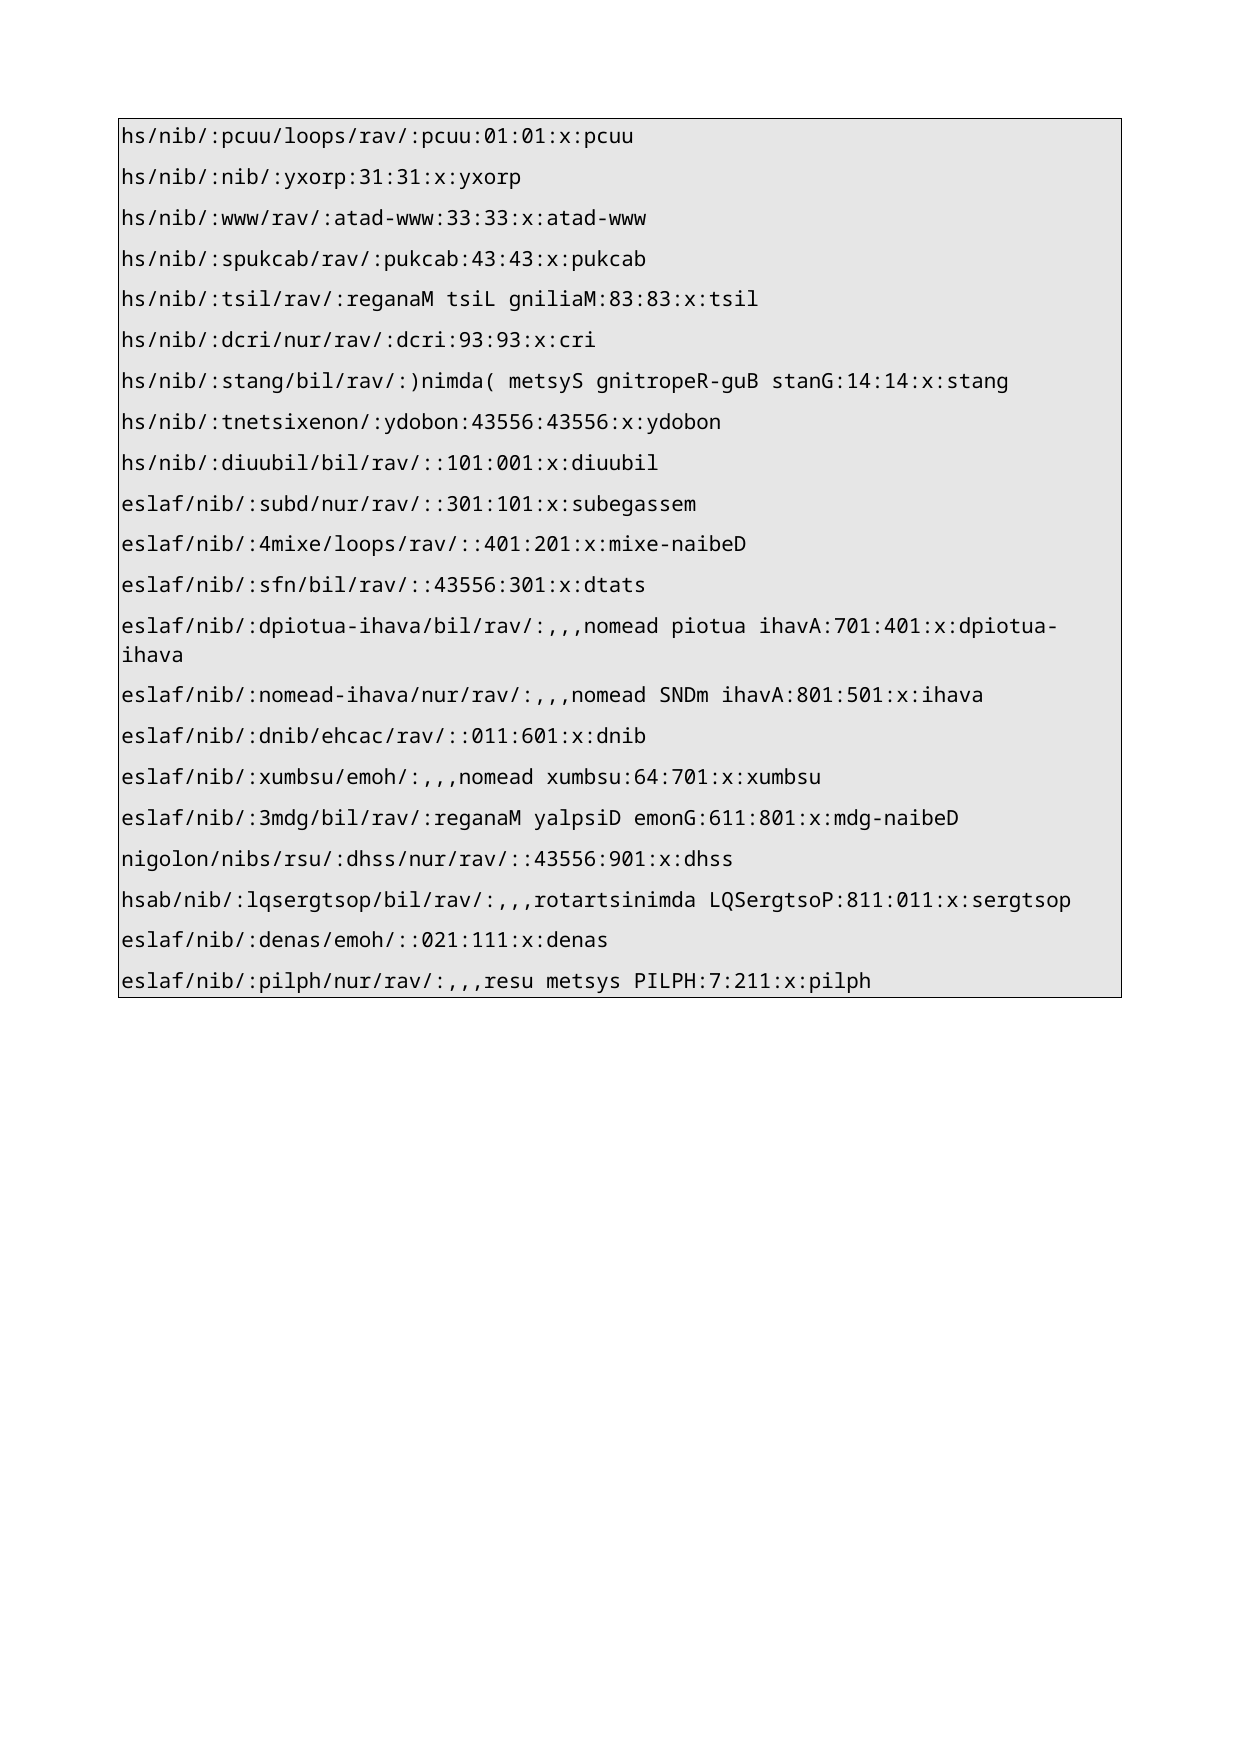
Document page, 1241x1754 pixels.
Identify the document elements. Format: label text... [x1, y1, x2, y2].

text hs/nib/:nib/:yxorp:31:31:x:yxorp [119, 159, 1121, 191]
text hs/nib/:tsil/rav/:reganaM tsiL gniliaM:83:83:x:tsil [119, 281, 1121, 313]
text hs/nib/:pcuu/loops/rav/:pcuu:01:01:x:pcuu [119, 119, 1121, 150]
text hs/nib/:stang/bil/rav/:)nimda( metsyS gnitropeR-guB stanG:14:14:x:stang [119, 363, 1121, 395]
text eslaf/nib/:4mixe/loops/rav/::401:201:x:mixe-naibeD [119, 526, 1121, 558]
text eslaf/nib/:denas/emoh/::021:111:x:denas [119, 922, 1121, 954]
text hs/nib/:diuubil/bil/rav/::101:001:x:diuubil [119, 445, 1121, 476]
text eslaf/nib/:sfn/bil/rav/::43556:301:x:dtats [119, 567, 1121, 599]
text hs/nib/:www/rav/:atad-www:33:33:x:atad-www [119, 200, 1121, 231]
text eslaf/nib/:dpiotua-ihava/bil/rav/:,,,nomead piotua ihavA:701:401:x:dpiotua-ihava [119, 608, 1121, 668]
text eslaf/nib/:nomead-ihava/nur/rav/:,,,nomead SNDm ihavA:801:501:x:ihava [119, 677, 1121, 709]
text eslaf/nib/:subd/nur/rav/::301:101:x:subegassem [119, 486, 1121, 517]
text hsab/nib/:lqsergtsop/bil/rav/:,,,rotartsinimda LQSergtsoP:811:011:x:sergtsop [119, 882, 1121, 913]
text eslaf/nib/:dnib/ehcac/rav/::011:601:x:dnib [119, 718, 1121, 750]
text eslaf/nib/:xumbsu/emoh/:,,,nomead xumbsu:64:701:x:xumbsu [119, 759, 1121, 791]
text nigolon/nibs/rsu/:dhss/nur/rav/::43556:901:x:dhss [119, 841, 1121, 872]
text eslaf/nib/:pilph/nur/rav/:,,,resu metsys PILPH:7:211:x:pilph [119, 963, 1121, 997]
text eslaf/nib/:3mdg/bil/rav/:reganaM yalpsiD emonG:611:801:x:mdg-naibeD [119, 800, 1121, 831]
text hs/nib/:tnetsixenon/:ydobon:43556:43556:x:ydobon [119, 404, 1121, 436]
text hs/nib/:spukcab/rav/:pukcab:43:43:x:pukcab [119, 241, 1121, 272]
text hs/nib/:dcri/nur/rav/:dcri:93:93:x:cri [119, 322, 1121, 354]
